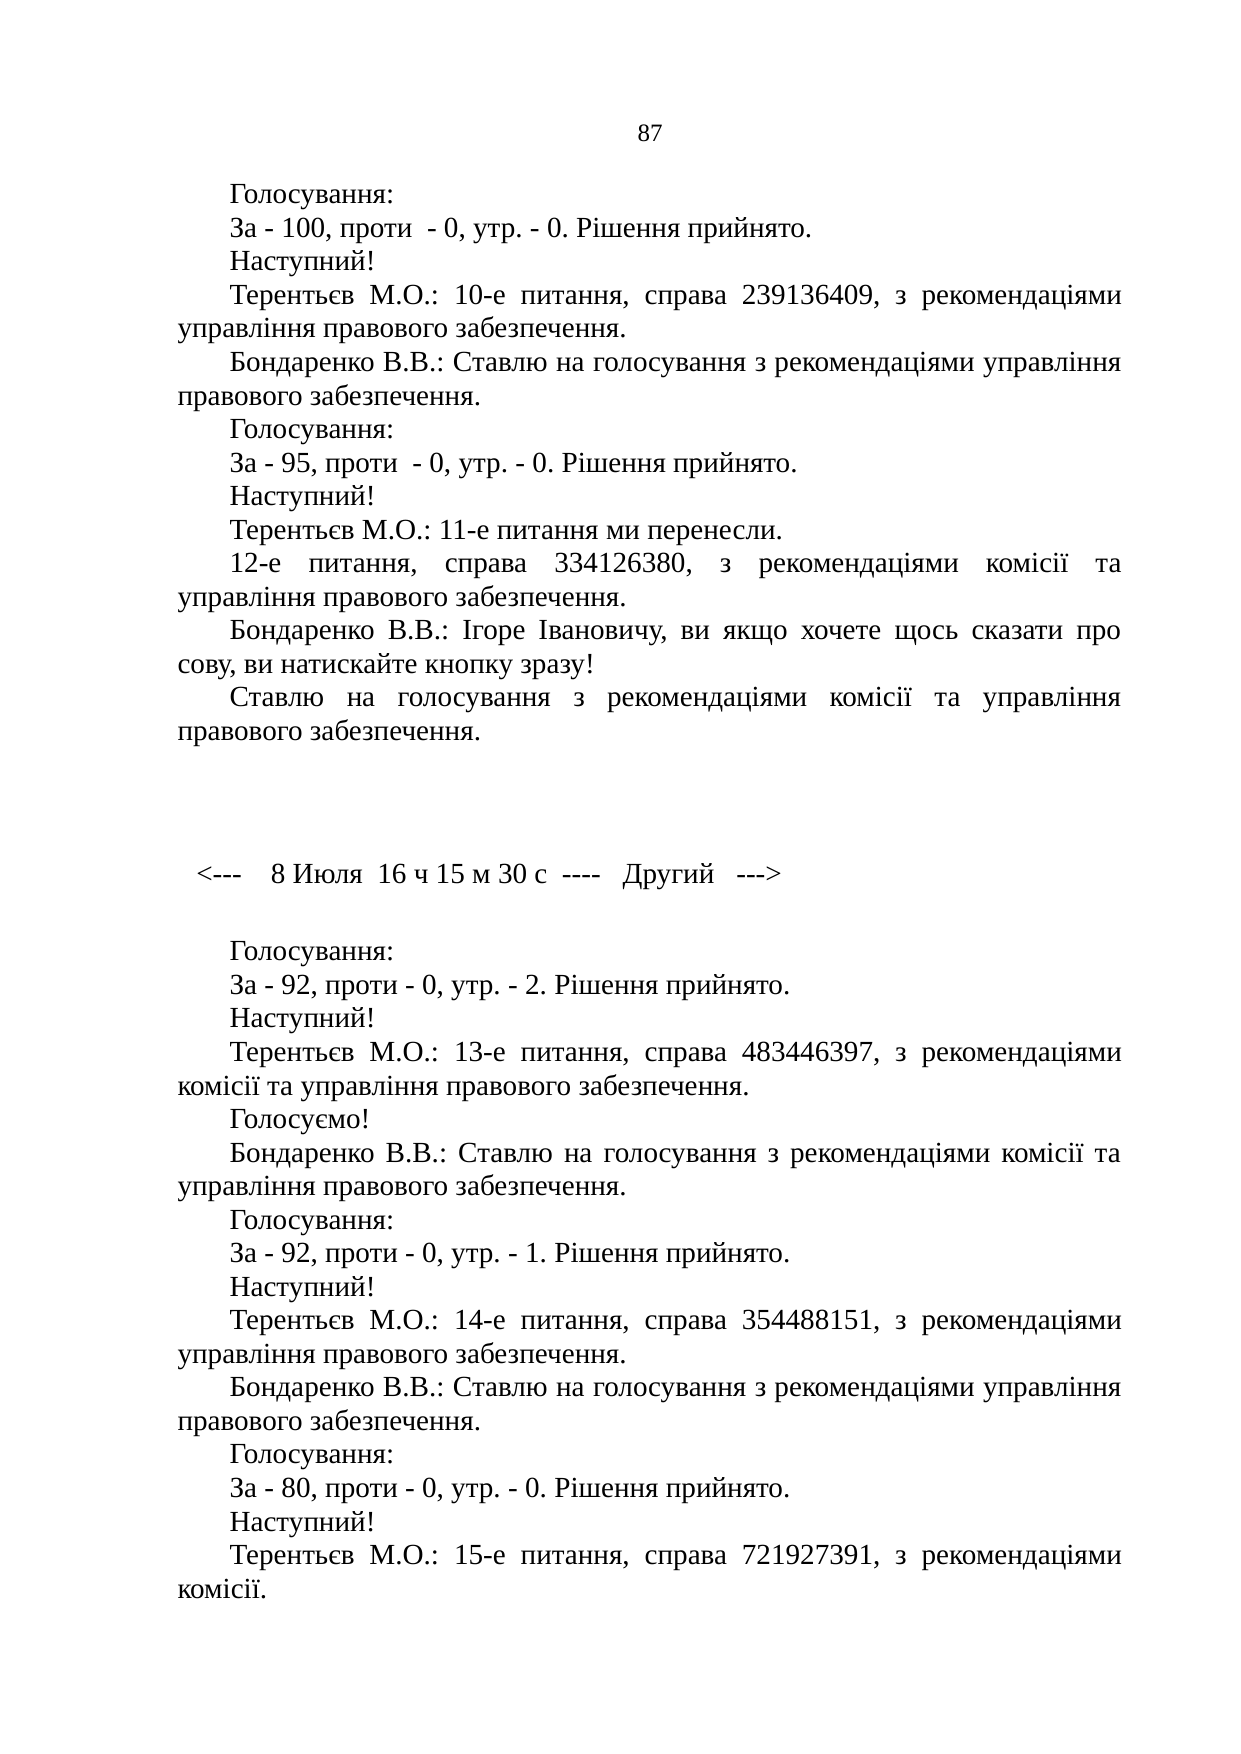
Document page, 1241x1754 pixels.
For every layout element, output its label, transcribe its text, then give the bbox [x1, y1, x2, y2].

text За - 92, проти - 0, утр. - 2. Рішення прийнято. [177, 967, 1122, 1001]
text Голосування: [177, 1437, 1122, 1470]
text За - 80, проти - 0, утр. - 0. Рішення прийнято. [177, 1470, 1122, 1504]
text Бондаренко В.В.: Ставлю на голосування з рекомендаціями управління правового забезпечення. [177, 1369, 1122, 1437]
text Голосування: [177, 933, 1122, 967]
text <--- 8 Июля 16 ч 15 м 30 с ---- Другий ---> [177, 814, 1122, 900]
text Наступний! [177, 1504, 1122, 1537]
text Наступний! [177, 243, 1122, 277]
text За - 100, проти - 0, утр. - 0. Рішення прийнято. [177, 210, 1122, 243]
text Наступний! [177, 1269, 1122, 1302]
text 12-е питання, справа 334126380, з рекомендаціями комісії та управління правового забезпечення. [177, 545, 1122, 612]
text За - 92, проти - 0, утр. - 1. Рішення прийнято. [177, 1235, 1122, 1269]
text Наступний! [177, 478, 1122, 512]
text Бондаренко В.В.: Ігоре Івановичу, ви якщо хочете щось сказати про сову, ви натискайте кнопку зразу! [177, 612, 1122, 679]
text Голосування: [177, 1202, 1122, 1235]
text Бондаренко В.В.: Ставлю на голосування з рекомендаціями управління правового забезпечення. [177, 344, 1122, 411]
text За - 95, проти - 0, утр. - 0. Рішення прийнято. [177, 445, 1122, 478]
text Бондаренко В.В.: Ставлю на голосування з рекомендаціями комісії та управління правового забезпечення. [177, 1135, 1122, 1202]
text Наступний! [177, 1001, 1122, 1034]
text Голосування: [177, 411, 1122, 445]
text Терентьєв М.О.: 13-е питання, справа 483446397, з рекомендаціями комісії та управління правового забезпечення. [177, 1034, 1122, 1101]
text Терентьєв М.О.: 10-е питання, справа 239136409, з рекомендаціями управління правового забезпечення. [177, 277, 1122, 344]
text Терентьєв М.О.: 11-е питання ми перенесли. [177, 512, 1122, 545]
text Голосуємо! [177, 1101, 1122, 1135]
text Терентьєв М.О.: 15-е питання, справа 721927391, з рекомендаціями комісії. [177, 1537, 1122, 1604]
text Терентьєв М.О.: 14-е питання, справа 354488151, з рекомендаціями управління правового забезпечення. [177, 1302, 1122, 1369]
text Ставлю на голосування з рекомендаціями комісії та управління правового забезпечення. [177, 679, 1122, 747]
text Голосування: [177, 176, 1122, 210]
